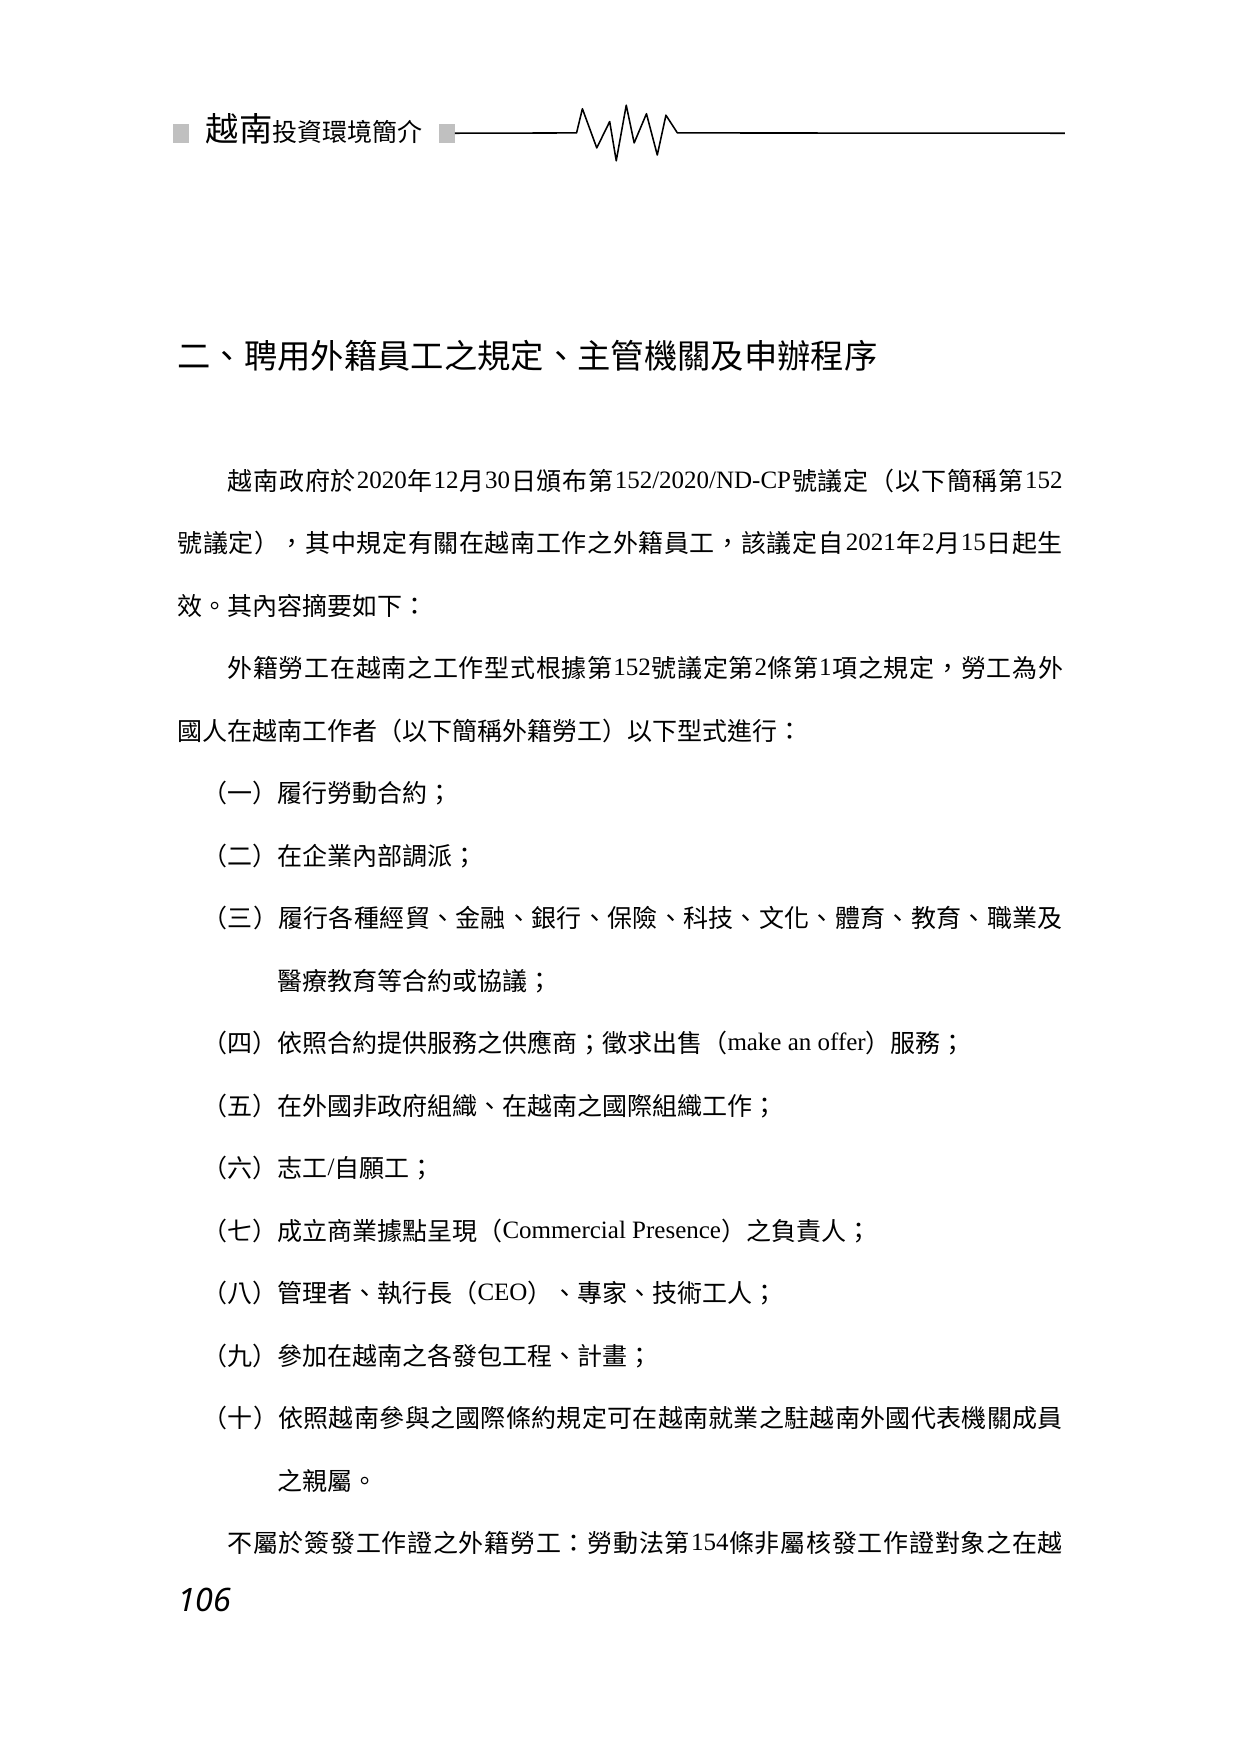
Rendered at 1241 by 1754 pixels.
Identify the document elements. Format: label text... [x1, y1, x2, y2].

text （八）管理者、執行長（CEO）、專家、技術工人； [202, 1250, 1063, 1313]
text （四）依照合約提供服務之供應商；徵求出售（make an offer）服務； [202, 1000, 1063, 1063]
text （二）在企業內部調派； [202, 813, 1063, 875]
text 不屬於簽發工作證之外籍勞工：勞動法第154條非屬核發工作證對象之在越 [177, 1500, 1063, 1563]
text 外籍勞工在越南之工作型式根據第152號議定第2條第1項之規定，勞工為外國人在越南工作者（以下簡稱外籍勞工）以下型式進行： [177, 625, 1063, 750]
text 越南政府於2020年12月30日頒布第152/2020/ND-CP號議定（以下簡稱第152號議定），其中規定有關在越南工作之外籍員工，該議定自2021年2月15日起生效。其內容摘要如下： [177, 438, 1063, 625]
text （十）依照越南參與之國際條約規定可在越南就業之駐越南外國代表機關成員之親屬。 [202, 1375, 1063, 1500]
text （五）在外國非政府組織、在越南之國際組織工作； [202, 1063, 1063, 1125]
text （六）志工/自願工； [202, 1125, 1063, 1188]
text （一）履行勞動合約； [202, 750, 1063, 813]
text 二、聘用外籍員工之規定、主管機關及申辦程序 [177, 313, 1063, 375]
text （三）履行各種經貿、金融、銀行、保險、科技、文化、體育、教育、職業及醫療教育等合約或協議； [202, 875, 1063, 1000]
text （九）參加在越南之各發包工程、計畫； [202, 1313, 1063, 1375]
text （七）成立商業據點呈現（Commercial Presence）之負責人； [202, 1188, 1063, 1250]
